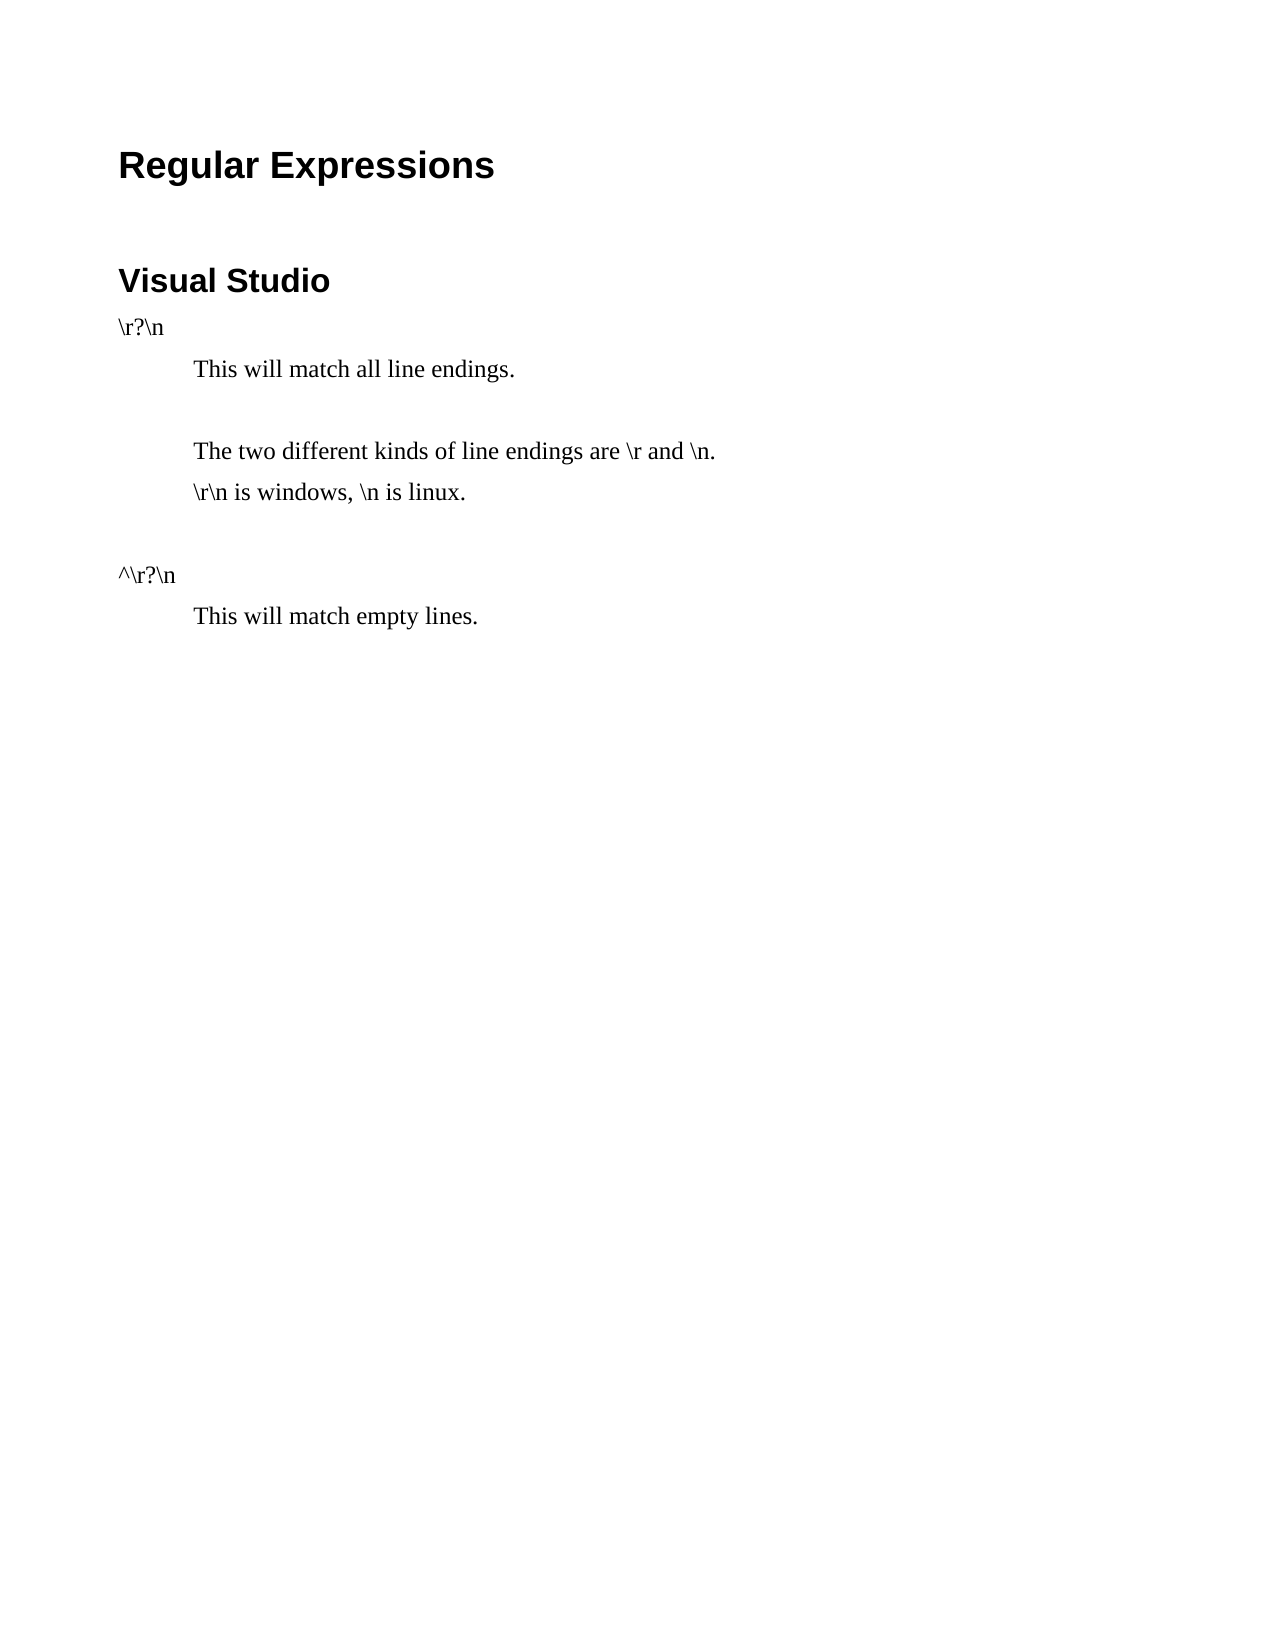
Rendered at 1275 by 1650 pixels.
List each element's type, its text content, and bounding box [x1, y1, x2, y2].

text This will match all line endings. [118, 354, 1157, 382]
text This will match empty lines. [118, 601, 1157, 630]
text \r?\n [118, 312, 1157, 341]
text ^\r?\n [118, 560, 1157, 589]
subtitle Regular Expressions [118, 143, 1157, 187]
text \r\n is windows, \n is linux. [118, 477, 1157, 506]
text The two different kinds of line endings are \r and \n. [118, 436, 1157, 465]
subtitle Visual Studio [118, 261, 1157, 300]
